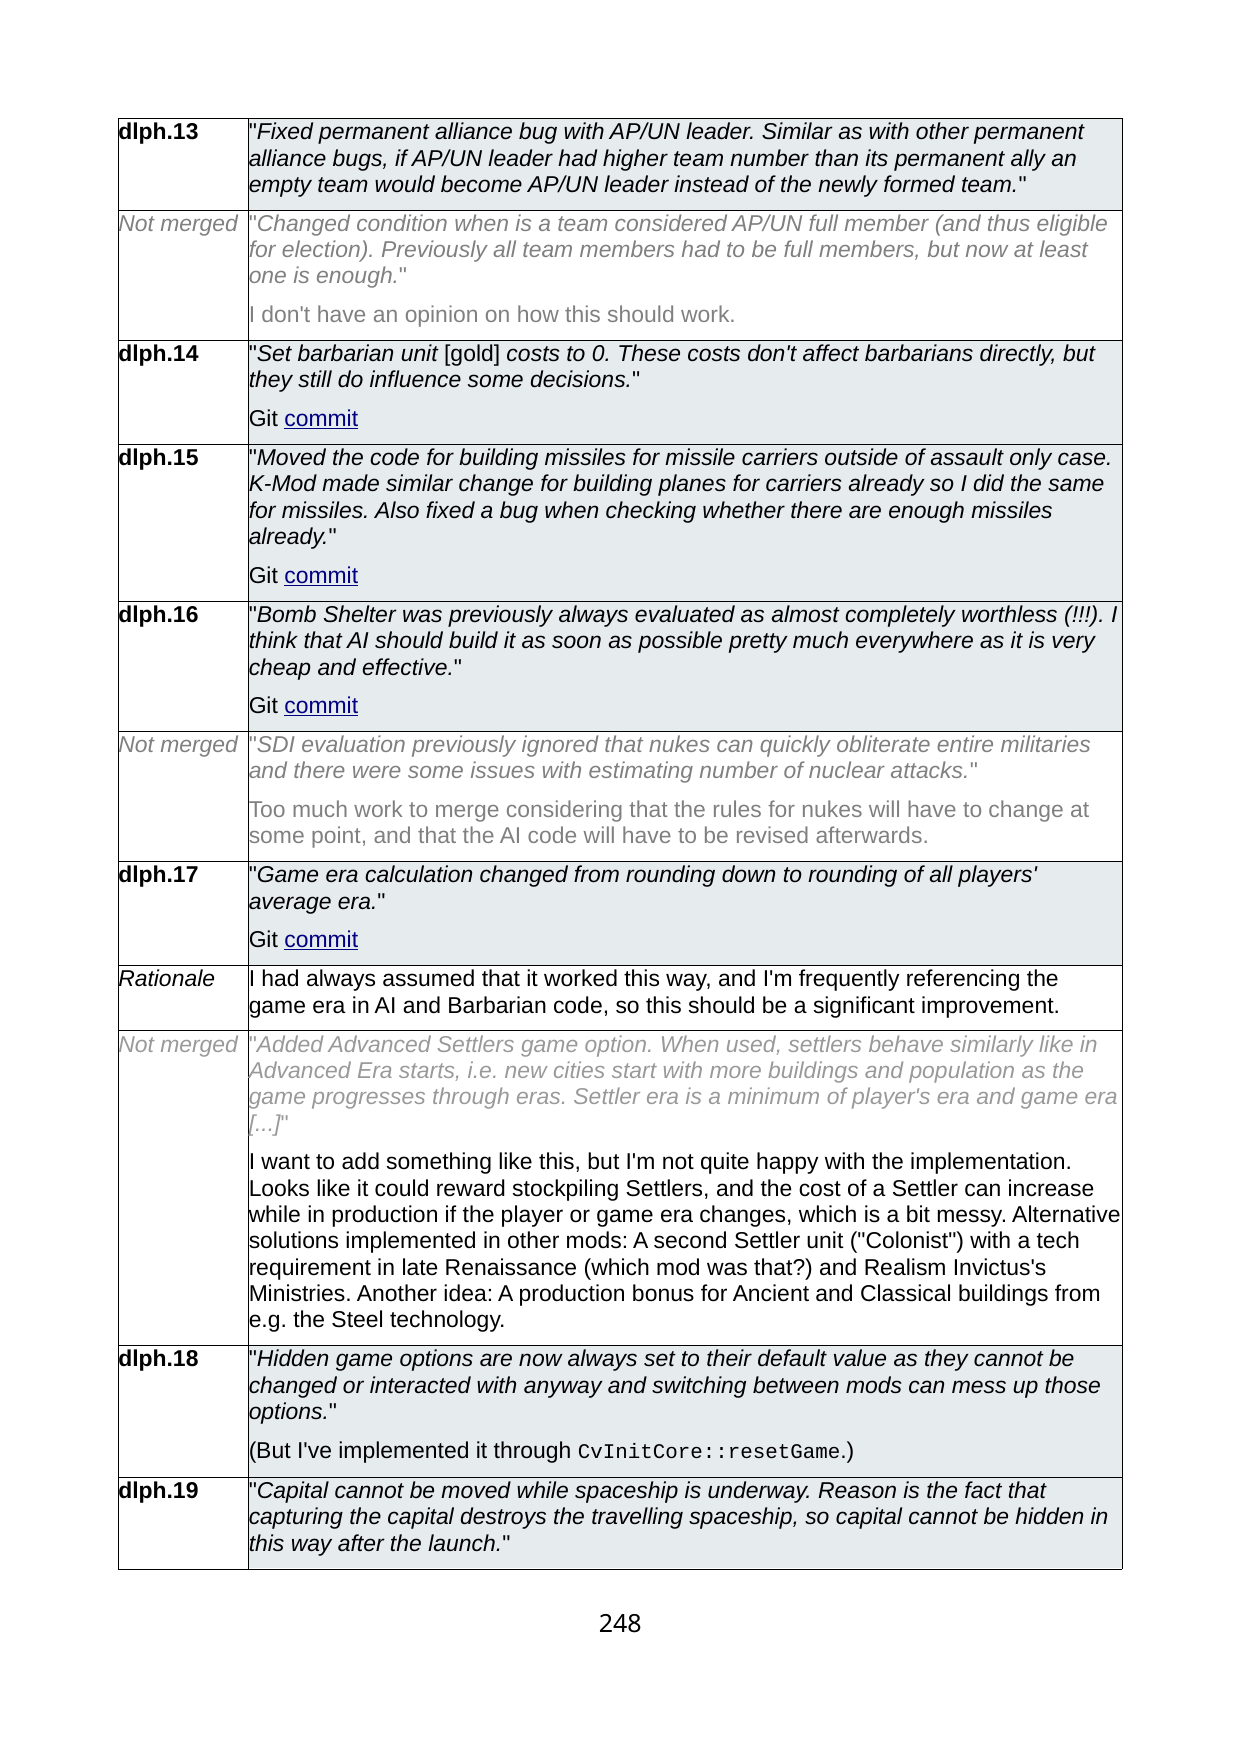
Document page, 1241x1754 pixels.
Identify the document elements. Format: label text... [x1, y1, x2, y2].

table_cell dlph.18 [119, 1346, 248, 1477]
table_cell dlph.16 [119, 602, 248, 731]
table_cell dlph.13 [119, 119, 248, 210]
table_cell Not merged [119, 211, 248, 340]
table_cell I had always assumed that it worked this way, and I'm frequently referencing the game era in AI and Barbarian code, so this should be a significant improvement. [249, 966, 1122, 1030]
table_cell "Hidden game options are now always set to their default value as they cannot be changed or interacted with anyway and switching between mods can mess up those options." (But I've implemented it through CvInitCore::resetGame.) [249, 1346, 1122, 1477]
table_cell Not merged [119, 732, 248, 861]
table_cell dlph.19 [119, 1478, 248, 1568]
table_cell "Bomb Shelter was previously always evaluated as almost completely worthless (!!!). I think that AI should build it as soon as possible pretty much everywhere as it is very cheap and effective." Git commit [249, 602, 1122, 731]
table_cell "Added Advanced Settlers game option. When used, settlers behave similarly like in Advanced Era starts, i.e. new cities start with more buildings and population as the game progresses through eras. Settler era is a minimum of player's era and game era [...]" I want to add something like this, but I'm not quite happy with the implementation. Looks like it could reward stockpiling Settlers, and the cost of a Settler can increase while in production if the player or game era changes, which is a bit messy. Alternative solutions implemented in other mods: A second Settler unit ("Colonist") with a tech requirement in late Renaissance (which mod was that?) and Realism Invictus's Ministries. Another idea: A production bonus for Ancient and Classical buildings from e.g. the Steel technology. [249, 1031, 1122, 1345]
table_cell "Moved the code for building missiles for missile carriers outside of assault only case. K-Mod made similar change for building planes for carriers already so I did the same for missiles. Also fixed a bug when checking whether there are enough missiles already." Git commit [249, 445, 1122, 601]
table_cell "Set barbarian unit [gold] costs to 0. These costs don't affect barbarians directly, but they still do influence some decisions." Git commit [249, 341, 1122, 444]
table_cell dlph.14 [119, 341, 248, 444]
table_cell dlph.15 [119, 445, 248, 601]
table_cell "SDI evaluation previously ignored that nukes can quickly obliterate entire militaries and there were some issues with estimating number of nuclear attacks." Too much work to merge considering that the rules for nukes will have to change at some point, and that the AI code will have to be revised afterwards. [249, 732, 1122, 861]
table_cell "Fixed permanent alliance bug with AP/UN leader. Similar as with other permanent alliance bugs, if AP/UN leader had higher team number than its permanent ally an empty team would become AP/UN leader instead of the newly formed team." [249, 119, 1122, 210]
table_cell "Game era calculation changed from rounding down to rounding of all players' average era." Git commit [249, 862, 1122, 965]
table_cell "Capital cannot be moved while spaceship is underway. Reason is the fact that capturing the capital destroys the travelling spaceship, so capital cannot be hidden in this way after the launch." [249, 1478, 1122, 1568]
table_cell Not merged [119, 1031, 248, 1345]
table_cell dlph.17 [119, 862, 248, 965]
table_cell "Changed condition when is a team considered AP/UN full member (and thus eligible for election). Previously all team members had to be full members, but now at least one is enough." I don't have an opinion on how this should work. [249, 211, 1122, 340]
table_cell Rationale [119, 966, 248, 1030]
